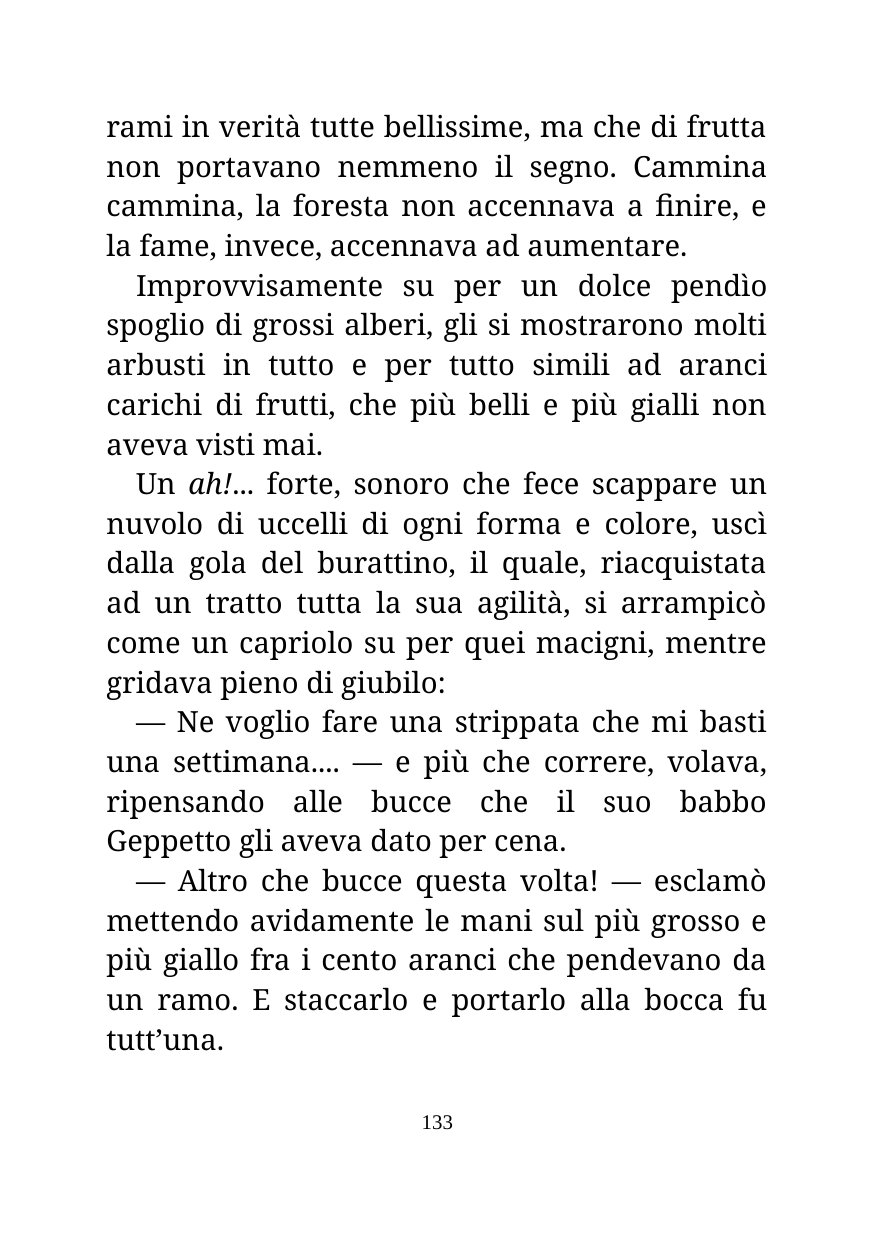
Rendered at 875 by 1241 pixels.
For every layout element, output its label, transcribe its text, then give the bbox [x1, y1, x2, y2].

text — Altro che bucce questa volta! — esclamò mettendo avidamente le mani sul più grosso e più giallo fra i cento aranci che pendevano da un ramo. E staccarlo e portarlo alla bocca fu tutt’una. [106, 860, 768, 1059]
text — Ne voglio fare una strippata che mi basti una settimana.... — e più che correre, volava, ripensando alle bucce che il suo babbo Geppetto gli aveva dato per cena. [106, 702, 768, 860]
text Un ah!... forte, sonoro che fece scappare un nuvolo di uccelli di ogni forma e colore, uscì dalla gola del burattino, il quale, riacquistata ad un tratto tutta la sua agilità, si arrampicò come un capriolo su per quei macigni, mentre gridava pieno di giubilo: [106, 463, 768, 702]
text rami in verità tutte bellissime, ma che di frutta non portavano nemmeno il segno. Cammina cammina, la foresta non accennava a finire, e la fame, invece, accennava ad aumentare. [106, 106, 768, 265]
text Improvvisamente su per un dolce pendìo spoglio di grossi alberi, gli si mostrarono molti arbusti in tutto e per tutto simili ad aranci carichi di frutti, che più belli e più gialli non aveva visti mai. [106, 265, 768, 463]
